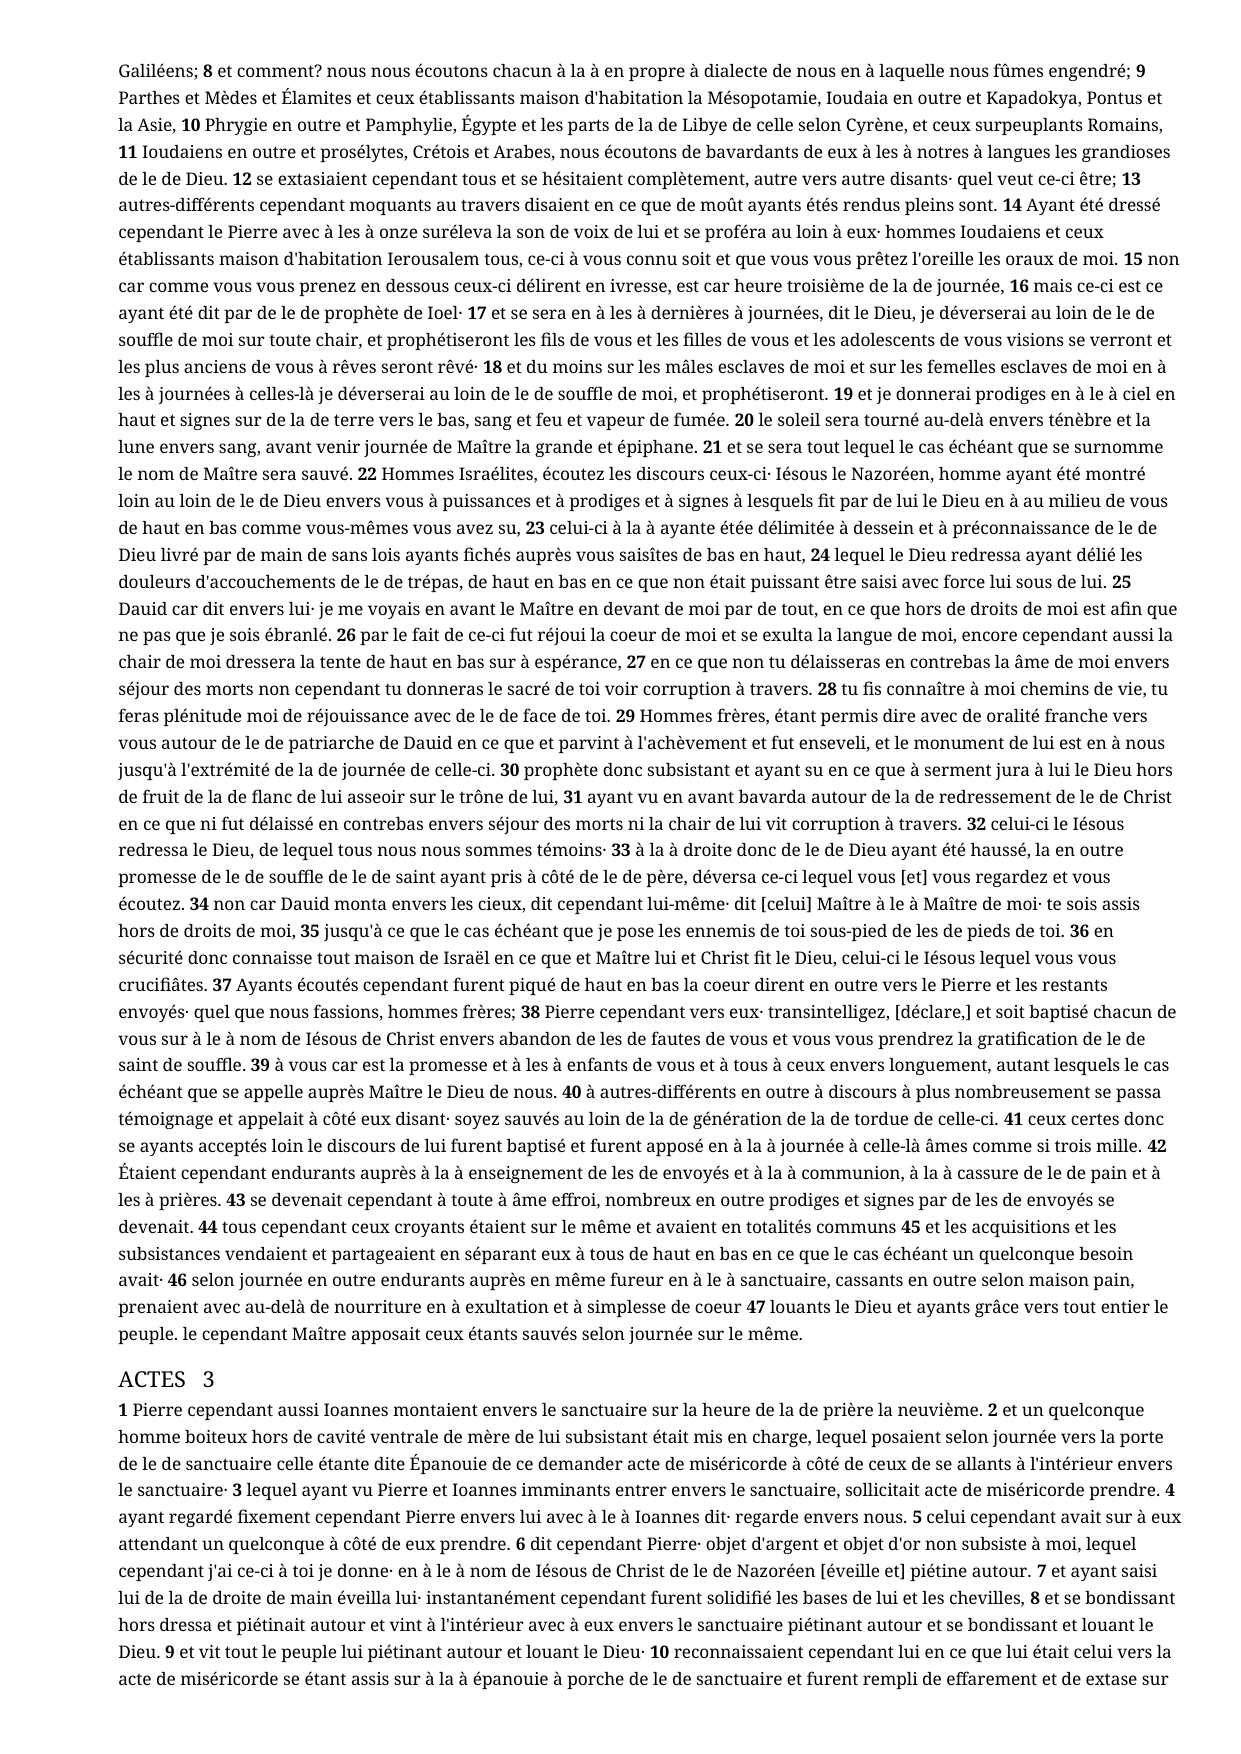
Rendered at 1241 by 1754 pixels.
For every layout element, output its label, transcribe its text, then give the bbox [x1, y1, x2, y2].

text Galiléens; 8 et comment? nous nous écoutons chacun à la à en propre à dialecte de nous en à laquelle nous fûmes engendré; 9 Parthes et Mèdes et Élamites et ceux établissants maison d'habitation la Mésopotamie, Ioudaia en outre et Kapadokya, Pontus et la Asie, 10 Phrygie en outre et Pamphylie, Égypte et les parts de la de Libye de celle selon Cyrène, et ceux surpeuplants Romains, 11 Ioudaiens en outre et prosélytes, Crétois et Arabes, nous écoutons de bavardants de eux à les à notres à langues les grandioses de le de Dieu. 12 se extasiaient cependant tous et se hésitaient complètement, autre vers autre disants· quel veut ce-ci être; 13 autres-différents cependant moquants au travers disaient en ce que de moût ayants étés rendus pleins sont. 14 Ayant été dressé cependant le Pierre avec à les à onze suréleva la son de voix de lui et se proféra au loin à eux· hommes Ioudaiens et ceux établissants maison d'habitation Ierousalem tous, ce-ci à vous connu soit et que vous vous prêtez l'oreille les oraux de moi. 15 non car comme vous vous prenez en dessous ceux-ci délirent en ivresse, est car heure troisième de la de journée, 16 mais ce-ci est ce ayant été dit par de le de prophète de Ioel· 17 et se sera en à les à dernières à journées, dit le Dieu, je déverserai au loin de le de souffle de moi sur toute chair, et prophétiseront les fils de vous et les filles de vous et les adolescents de vous visions se verront et les plus anciens de vous à rêves seront rêvé· 18 et du moins sur les mâles esclaves de moi et sur les femelles esclaves de moi en à les à journées à celles-là je déverserai au loin de le de souffle de moi, et prophétiseront. 19 et je donnerai prodiges en à le à ciel en haut et signes sur de la de terre vers le bas, sang et feu et vapeur de fumée. 20 le soleil sera tourné au-delà envers ténèbre et la lune envers sang, avant venir journée de Maître la grande et épiphane. 21 et se sera tout lequel le cas échéant que se surnomme le nom de Maître sera sauvé. 22 Hommes Israélites, écoutez les discours ceux-ci· Iésous le Nazoréen, homme ayant été montré loin au loin de le de Dieu envers vous à puissances et à prodiges et à signes à lesquels fit par de lui le Dieu en à au milieu de vous de haut en bas comme vous-mêmes vous avez su, 23 celui-ci à la à ayante étée délimitée à dessein et à préconnaissance de le de Dieu livré par de main de sans lois ayants fichés auprès vous saisîtes de bas en haut, 24 lequel le Dieu redressa ayant délié les douleurs d'accouchements de le de trépas, de haut en bas en ce que non était puissant être saisi avec force lui sous de lui. 25 Dauid car dit envers lui· je me voyais en avant le Maître en devant de moi par de tout, en ce que hors de droits de moi est afin que ne pas que je sois ébranlé. 26 par le fait de ce-ci fut réjoui la coeur de moi et se exulta la langue de moi, encore cependant aussi la chair de moi dressera la tente de haut en bas sur à espérance, 27 en ce que non tu délaisseras en contrebas la âme de moi envers séjour des morts non cependant tu donneras le sacré de toi voir corruption à travers. 28 tu fis connaître à moi chemins de vie, tu feras plénitude moi de réjouissance avec de le de face de toi. 29 Hommes frères, étant permis dire avec de oralité franche vers vous autour de le de patriarche de Dauid en ce que et parvint à l'achèvement et fut enseveli, et le monument de lui est en à nous jusqu'à l'extrémité de la de journée de celle-ci. 30 prophète donc subsistant et ayant su en ce que à serment jura à lui le Dieu hors de fruit de la de flanc de lui asseoir sur le trône de lui, 31 ayant vu en avant bavarda autour de la de redressement de le de Christ en ce que ni fut délaissé en contrebas envers séjour des morts ni la chair de lui vit corruption à travers. 32 celui-ci le Iésous redressa le Dieu, de lequel tous nous nous sommes témoins· 33 à la à droite donc de le de Dieu ayant été haussé, la en outre promesse de le de souffle de le de saint ayant pris à côté de le de père, déversa ce-ci lequel vous [et] vous regardez et vous écoutez. 34 non car Dauid monta envers les cieux, dit cependant lui-même· dit [celui] Maître à le à Maître de moi· te sois assis hors de droits de moi, 35 jusqu'à ce que le cas échéant que je pose les ennemis de toi sous-pied de les de pieds de toi. 36 en sécurité donc connaisse tout maison de Israël en ce que et Maître lui et Christ fit le Dieu, celui-ci le Iésous lequel vous vous crucifiâtes. 37 Ayants écoutés cependant furent piqué de haut en bas la coeur dirent en outre vers le Pierre et les restants envoyés· quel que nous fassions, hommes frères; 38 Pierre cependant vers eux· transintelligez, [déclare,] et soit baptisé chacun de vous sur à le à nom de Iésous de Christ envers abandon de les de fautes de vous et vous vous prendrez la gratification de le de saint de souffle. 39 à vous car est la promesse et à les à enfants de vous et à tous à ceux envers longuement, autant lesquels le cas échéant que se appelle auprès Maître le Dieu de nous. 40 à autres-différents en outre à discours à plus nombreusement se passa témoignage et appelait à côté eux disant· soyez sauvés au loin de la de génération de la de tordue de celle-ci. 41 ceux certes donc se ayants acceptés loin le discours de lui furent baptisé et furent apposé en à la à journée à celle-là âmes comme si trois mille. 42 Étaient cependant endurants auprès à la à enseignement de les de envoyés et à la à communion, à la à cassure de le de pain et à les à prières. 43 se devenait cependant à toute à âme effroi, nombreux en outre prodiges et signes par de les de envoyés se devenait. 44 tous cependant ceux croyants étaient sur le même et avaient en totalités communs 45 et les acquisitions et les subsistances vendaient et partageaient en séparant eux à tous de haut en bas en ce que le cas échéant un quelconque besoin avait· 46 selon journée en outre endurants auprès en même fureur en à le à sanctuaire, cassants en outre selon maison pain, prenaient avec au-delà de nourriture en à exultation et à simplesse de coeur 47 louants le Dieu et ayants grâce vers tout entier le peuple. le cependant Maître apposait ceux étants sauvés selon journée sur le même. [118, 59, 1181, 1346]
text ACTES 3 [118, 1364, 1181, 1393]
text 1 Pierre cependant aussi Ioannes montaient envers le sanctuaire sur la heure de la de prière la neuvième. 2 et un quelconque homme boiteux hors de cavité ventrale de mère de lui subsistant était mis en charge, lequel posaient selon journée vers la porte de le de sanctuaire celle étante dite Épanouie de ce demander acte de miséricorde à côté de ceux de se allants à l'intérieur envers le sanctuaire· 3 lequel ayant vu Pierre et Ioannes imminants entrer envers le sanctuaire, sollicitait acte de miséricorde prendre. 4 ayant regardé fixement cependant Pierre envers lui avec à le à Ioannes dit· regarde envers nous. 5 celui cependant avait sur à eux attendant un quelconque à côté de eux prendre. 6 dit cependant Pierre· objet d'argent et objet d'or non subsiste à moi, lequel cependant j'ai ce-ci à toi je donne· en à le à nom de Iésous de Christ de le de Nazoréen [éveille et] piétine autour. 7 et ayant saisi lui de la de droite de main éveilla lui· instantanément cependant furent solidifié les bases de lui et les chevilles, 8 et se bondissant hors dressa et piétinait autour et vint à l'intérieur avec à eux envers le sanctuaire piétinant autour et se bondissant et louant le Dieu. 9 et vit tout le peuple lui piétinant autour et louant le Dieu· 10 reconnaissaient cependant lui en ce que lui était celui vers la acte de miséricorde se étant assis sur à la à épanouie à porche de le de sanctuaire et furent rempli de effarement et de extase sur [118, 1398, 1181, 1690]
